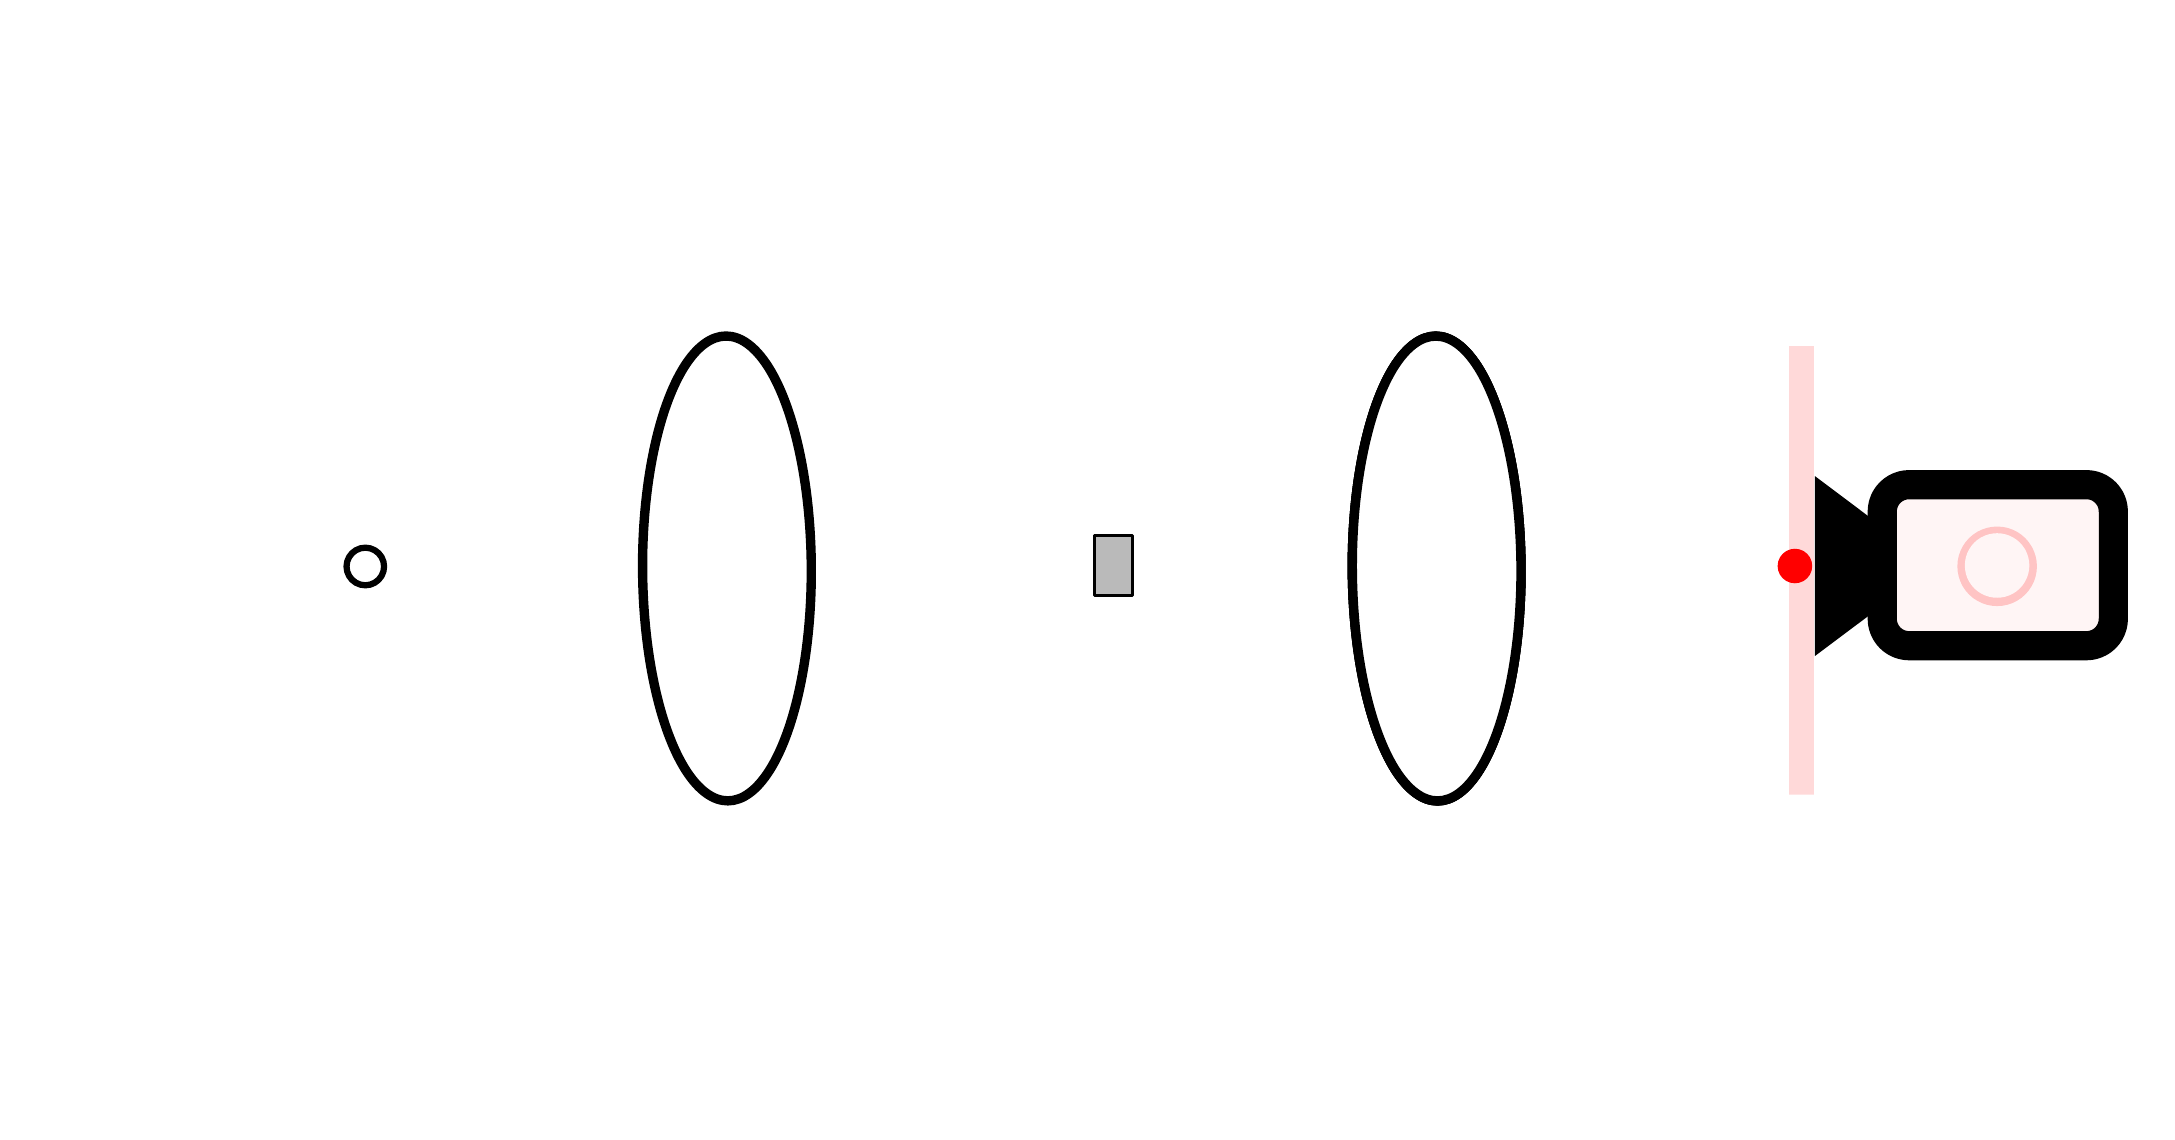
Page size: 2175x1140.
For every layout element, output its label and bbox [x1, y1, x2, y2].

text_box [642, 336, 812, 801]
text_box [1882, 484, 2114, 646]
text_box [1094, 535, 1133, 596]
text_box [1352, 336, 1522, 801]
text_box [1814, 476, 1875, 657]
text_box [1777, 549, 1789, 583]
